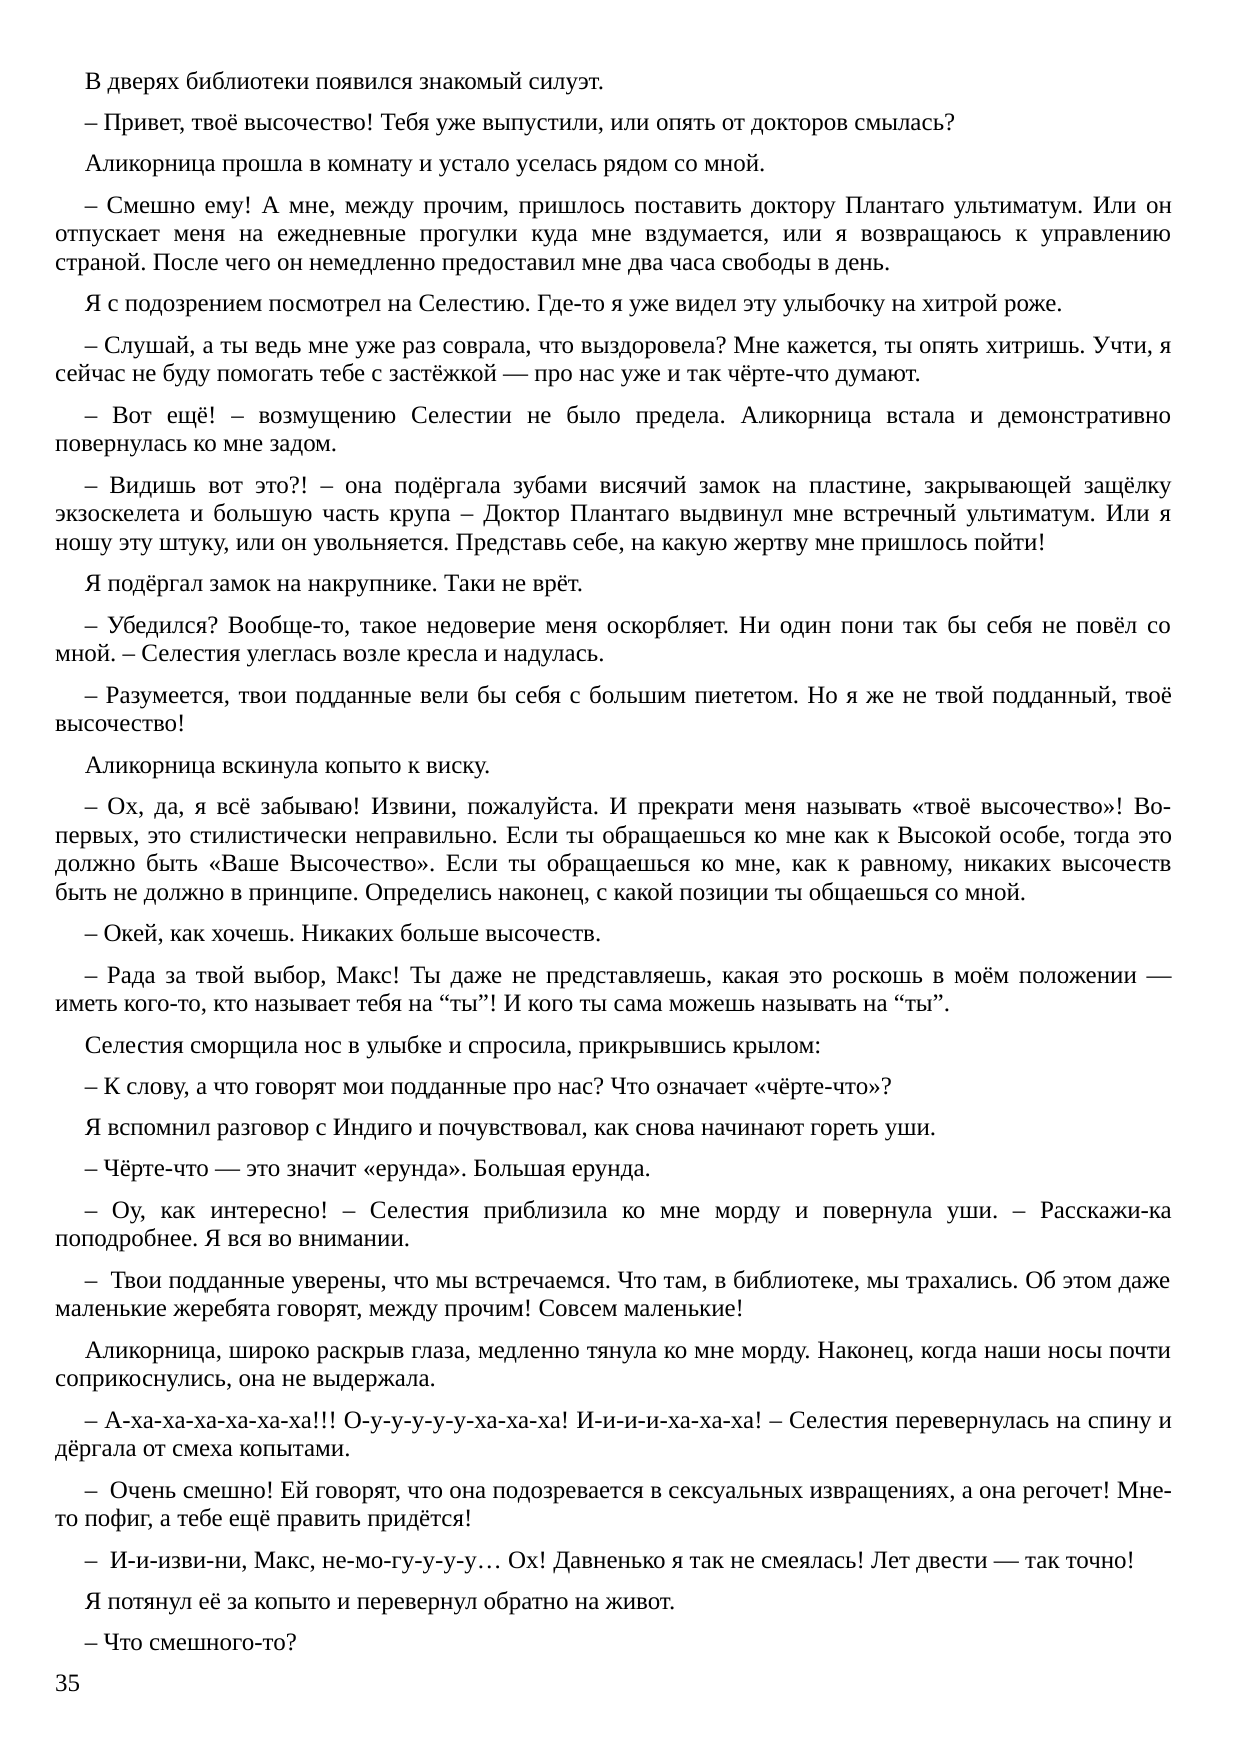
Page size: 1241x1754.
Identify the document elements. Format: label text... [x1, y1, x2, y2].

text – Рада за твой выбор, Макс! Ты даже не представляешь, какая это роскошь в моём положении — иметь кого-то, кто называет тебя на “ты”! И кого ты сама можешь называть на “ты”. [55, 960, 1173, 1017]
text – Слушай, а ты ведь мне уже раз соврала, что выздоровела? Мне кажется, ты опять хитришь. Учти, я сейчас не буду помогать тебе с застёжкой — про нас уже и так чёрте-что думают. [55, 330, 1173, 387]
text – Вот ещё! – возмущению Селестии не было предела. Аликорница встала и демонстративно повернулась ко мне задом. [55, 400, 1173, 457]
text – Cмешно ему! А мне, между прочим, пришлось поставить доктору Плантаго ультиматум. Или он отпускает меня на ежедневные прогулки куда мне вздумается, или я возвращаюсь к управлению страной. После чего он немедленно предоставил мне два часа свободы в день. [55, 190, 1173, 276]
text – Очень смешно! Ей говорят, что она подозревается в сексуальных извращениях, а она регочет! Мне-то пофиг, а тебе ещё править придётся! [55, 1475, 1173, 1532]
text – Чёрте-что — это значит «ерунда». Большая ерунда. [55, 1153, 1173, 1182]
text Аликорница прошла в комнату и устало уселась рядом со мной. [55, 148, 1173, 177]
text – Убедился? Вообще-то, такое недоверие меня оскорбляет. Ни один пони так бы себя не повёл со мной. – Селестия улеглась возле кресла и надулась. [55, 610, 1173, 667]
text – К слову, а что говорят мои подданные про нас? Что означает «чёрте-что»? [55, 1071, 1173, 1100]
text Я с подозрением посмотрел на Селестию. Где-то я уже видел эту улыбочку на хитрой роже. [55, 288, 1173, 317]
text – Видишь вот это?! – она подёргала зубами висячий замок на пластине, закрывающей защёлку экзоскелета и большую часть крупа – Доктор Плантаго выдвинул мне встречный ультиматум. Или я ношу эту штуку, или он увольняется. Представь себе, на какую жертву мне пришлось пойти! [55, 470, 1173, 556]
text Аликорница вскинула копыто к виску. [55, 750, 1173, 778]
text – Разумеется, твои подданные вели бы себя с большим пиететом. Но я же не твой подданный, твоё высочество! [55, 680, 1173, 737]
text – И-и-изви-ни, Макс, не-мо-гу-у-у-у… Ох! Давненько я так не смеялась! Лет двести — так точно! [55, 1545, 1173, 1573]
text В дверях библиотеки появился знакомый силуэт. [55, 66, 1173, 95]
text Я вспомнил разговор с Индиго и почувствовал, как снова начинают гореть уши. [55, 1112, 1173, 1141]
text – Окей, как хочешь. Никаких больше высочеств. [55, 918, 1173, 947]
text – Что смешного-то? [55, 1627, 1173, 1656]
text – Привет, твоё высочество! Тебя уже выпустили, или опять от докторов смылась? [55, 107, 1173, 136]
text Селестия сморщила нос в улыбке и спросила, прикрывшись крылом: [55, 1030, 1173, 1058]
text Я подёргал замок на накрупнике. Таки не врёт. [55, 568, 1173, 597]
text – Твои подданные уверены, что мы встречаемся. Что там, в библиотеке, мы трахались. Об этом даже маленькие жеребята говорят, между прочим! Совсем маленькие! [55, 1265, 1173, 1322]
text – А-ха-ха-ха-ха-ха-ха!!! О-у-у-у-у-у-ха-ха-ха! И-и-и-и-ха-ха-ха! – Селестия перевернулась на спину и дёргала от смеха копытами. [55, 1405, 1173, 1462]
text Я потянул её за копыто и перевернул обратно на живот. [55, 1586, 1173, 1615]
text – Ох, да, я всё забываю! Извини, пожалуйста. И прекрати меня называть «твоё высочество»! Во-первых, это стилистически неправильно. Если ты обращаешься ко мне как к Высокой особе, тогда это должно быть «Ваше Высочество». Если ты обращаешься ко мне, как к равному, никаких высочеств быть не должно в принципе. Определись наконец, с какой позиции ты общаешься со мной. [55, 791, 1173, 906]
text – Оу, как интересно! – Селестия приблизила ко мне морду и повернула уши. – Расскажи-ка поподробнее. Я вся во внимании. [55, 1195, 1173, 1252]
text Аликорница, широко раскрыв глаза, медленно тянула ко мне морду. Наконец, когда наши носы почти соприкоснулись, она не выдержала. [55, 1335, 1173, 1392]
